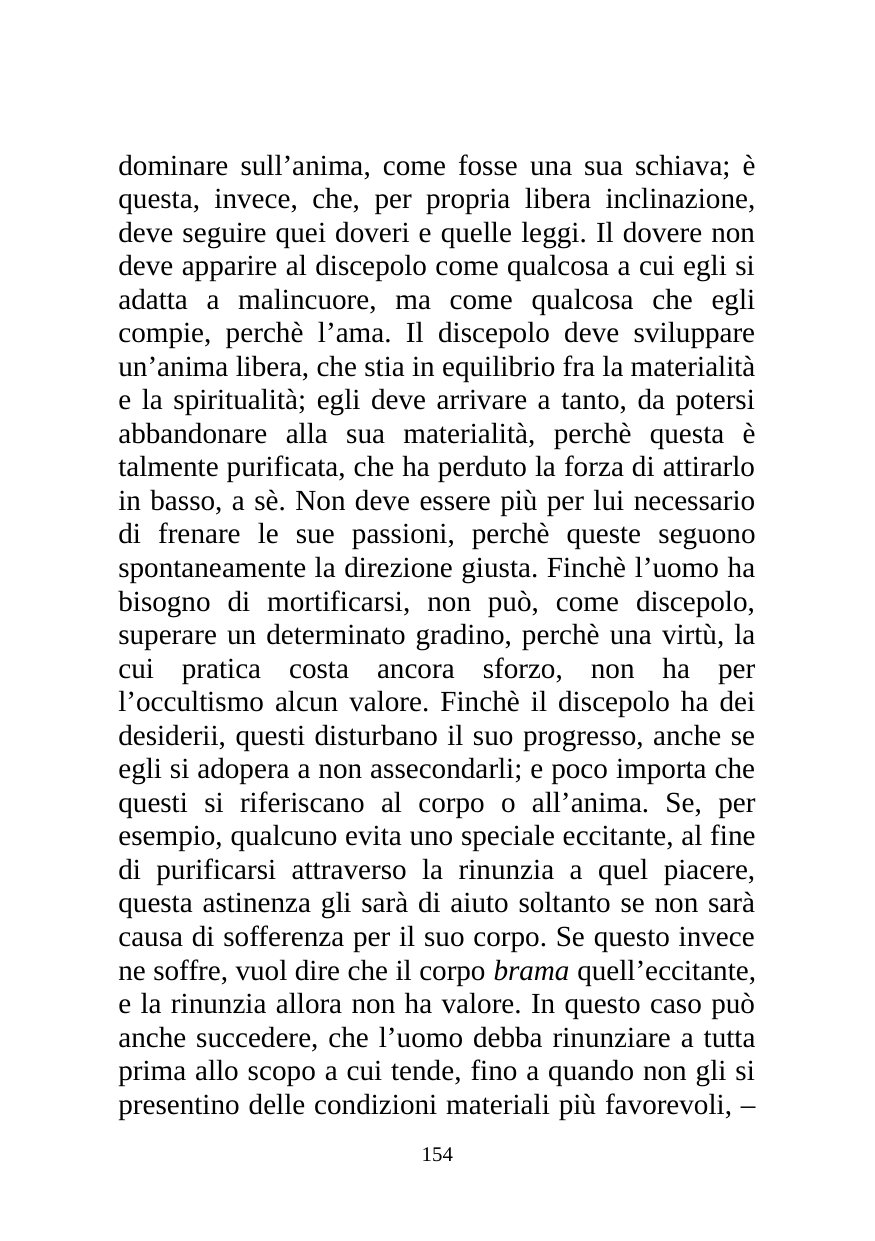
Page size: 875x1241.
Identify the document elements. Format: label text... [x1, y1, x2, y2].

text dominare sull’anima, come fosse una sua schiava; è questa, invece, che, per propria libera inclinazione, deve seguire quei doveri e quelle leggi. Il dovere non deve apparire al discepolo come qualcosa a cui egli si adatta a malincuore, ma come qualcosa che egli compie, perchè l’ama. Il discepolo deve sviluppare un’anima libera, che stia in equilibrio fra la materialità e la spiritualità; egli deve arrivare a tanto, da potersi abbandonare alla sua materialità, perchè questa è talmente purificata, che ha perduto la forza di attirarlo in basso, a sè. Non deve essere più per lui necessario di frenare le sue passioni, perchè queste seguono spontaneamente la direzione giusta. Finchè l’uomo ha bisogno di mortificarsi, non può, come discepolo, superare un determinato gradino, perchè una virtù, la cui pratica costa ancora sforzo, non ha per l’occultismo alcun valore. Finchè il discepolo ha dei desiderii, questi disturbano il suo progresso, anche se egli si adopera a non assecondarli; e poco importa che questi si riferiscano al corpo o all’anima. Se, per esempio, qualcuno evita uno speciale eccitante, al fine di purificarsi attraverso la rinunzia a quel piacere, questa astinenza gli sarà di aiuto soltanto se non sarà causa di sofferenza per il suo corpo. Se questo invece ne soffre, vuol dire che il corpo brama quell’eccitante, e la rinunzia allora non ha valore. In questo caso può anche succedere, che l’uomo debba rinunziare a tutta prima allo scopo a cui tende, fino a quando non gli si presentino delle condizioni materiali più favorevoli, – [118, 148, 756, 1120]
